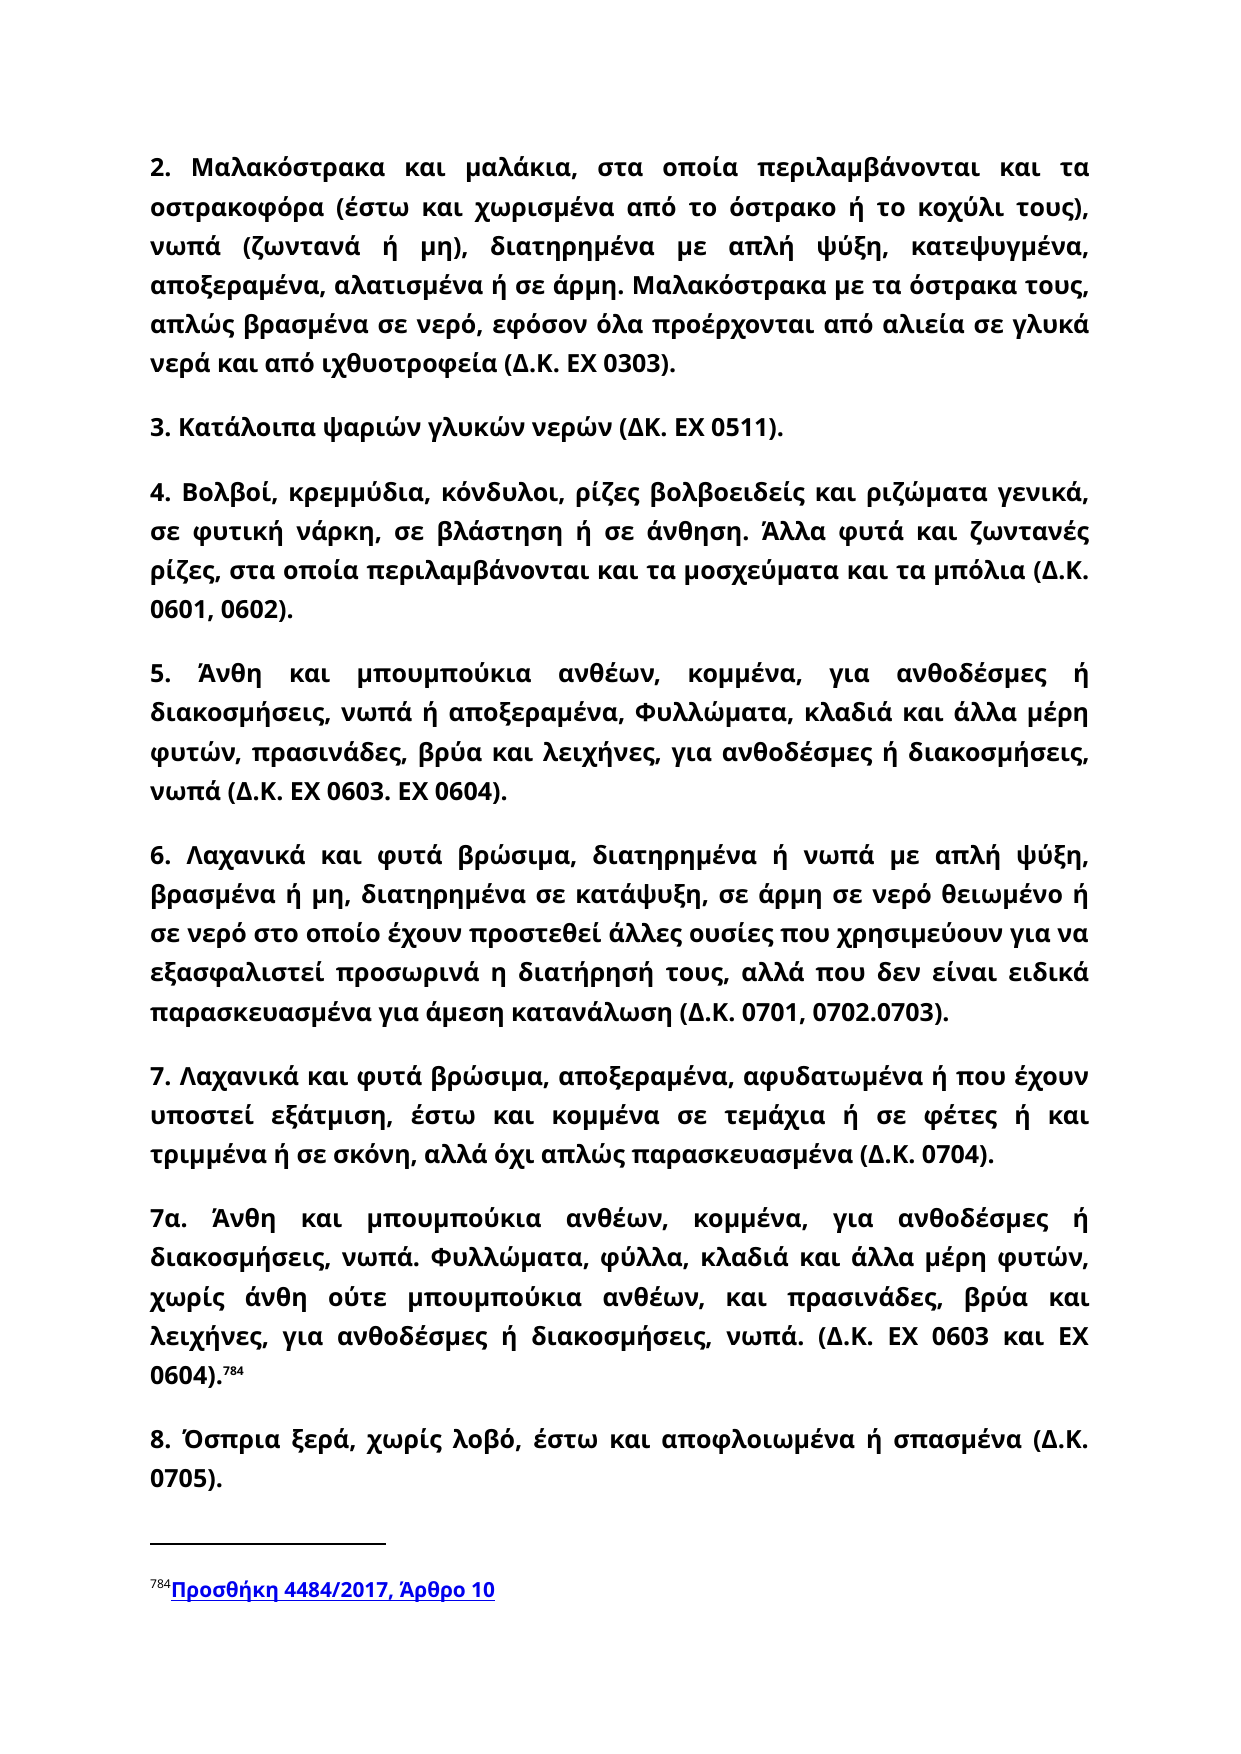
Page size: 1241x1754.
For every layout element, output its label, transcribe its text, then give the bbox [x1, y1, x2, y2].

text 7α. Άνθη και μπουμπούκια ανθέων, κομμένα, για ανθοδέσμες ή διακοσμήσεις, νωπά. Φυλλώματα, φύλλα, κλαδιά και άλλα μέρη φυτών, χωρίς άνθη ούτε μπουμπούκια ανθέων, και πρασινάδες, βρύα και λειχήνες, για ανθοδέσμες ή διακοσμήσεις, νωπά. (Δ.Κ. ΕΧ 0603 και ΕΧ 0604). [150, 1201, 1090, 1392]
text 2. Μαλακόστρακα και μαλάκια, στα οποία περιλαμβάνονται και τα οστρακοφόρα (έστω και χωρισμένα από το όστρακο ή το κοχύλι τους), νωπά (ζωντανά ή μη), διατηρημένα με απλή ψύξη, κατεψυγμένα, αποξεραμένα, αλατισμένα ή σε άρμη. Μαλακόστρακα με τα όστρακα τους, απλώς βρασμένα σε νερό, εφόσον όλα προέρχονται από αλιεία σε γλυκά νερά και από ιχθυοτροφεία (Δ.Κ. ΕΧ 0303). [150, 150, 1090, 380]
text 3. Κατάλοιπα ψαριών γλυκών νερών (ΔΚ. ΕΧ 0511). [150, 410, 1090, 444]
text 5. Άνθη και μπουμπούκια ανθέων, κομμένα, για ανθοδέσμες ή διακοσμήσεις, νωπά ή αποξεραμένα, Φυλλώματα, κλαδιά και άλλα μέρη φυτών, πρασινάδες, βρύα και λειχήνες, για ανθοδέσμες ή διακοσμήσεις, νωπά (Δ.Κ. ΕΧ 0603. ΕΧ 0604). [150, 656, 1090, 807]
text 7. Λαχανικά και φυτά βρώσιμα, αποξεραμένα, αφυδατωμένα ή που έχουν υποστεί εξάτμιση, έστω και κομμένα σε τεμάχια ή σε φέτες ή και τριμμένα ή σε σκόνη, αλλά όχι απλώς παρασκευασμένα (Δ.Κ. 0704). [150, 1058, 1090, 1171]
text 4. Βολβοί, κρεμμύδια, κόνδυλοι, ρίζες βολβοειδείς και ριζώματα γενικά, σε φυτική νάρκη, σε βλάστηση ή σε άνθηση. Άλλα φυτά και ζωντανές ρίζες, στα οποία περιλαμβάνονται και τα μοσχεύματα και τα μπόλια (Δ.Κ. 0601, 0602). [150, 474, 1090, 626]
text Προσθήκη 4484/2017, Άρθρο 10 [150, 1576, 1090, 1604]
text 6. Λαχανικά και φυτά βρώσιμα, διατηρημένα ή νωπά με απλή ψύξη, βρασμένα ή μη, διατηρημένα σε κατάψυξη, σε άρμη σε νερό θειωμένο ή σε νερό στο οποίο έχουν προστεθεί άλλες ουσίες που χρησιμεύουν για να εξασφαλιστεί προσωρινά η διατήρησή τους, αλλά που δεν είναι ειδικά παρασκευασμένα για άμεση κατανάλωση (Δ.Κ. 0701, 0702.0703). [150, 837, 1090, 1028]
text 8. Όσπρια ξερά, χωρίς λοβό, έστω και αποφλοιωμένα ή σπασμένα (Δ.Κ. 0705). [150, 1422, 1090, 1495]
